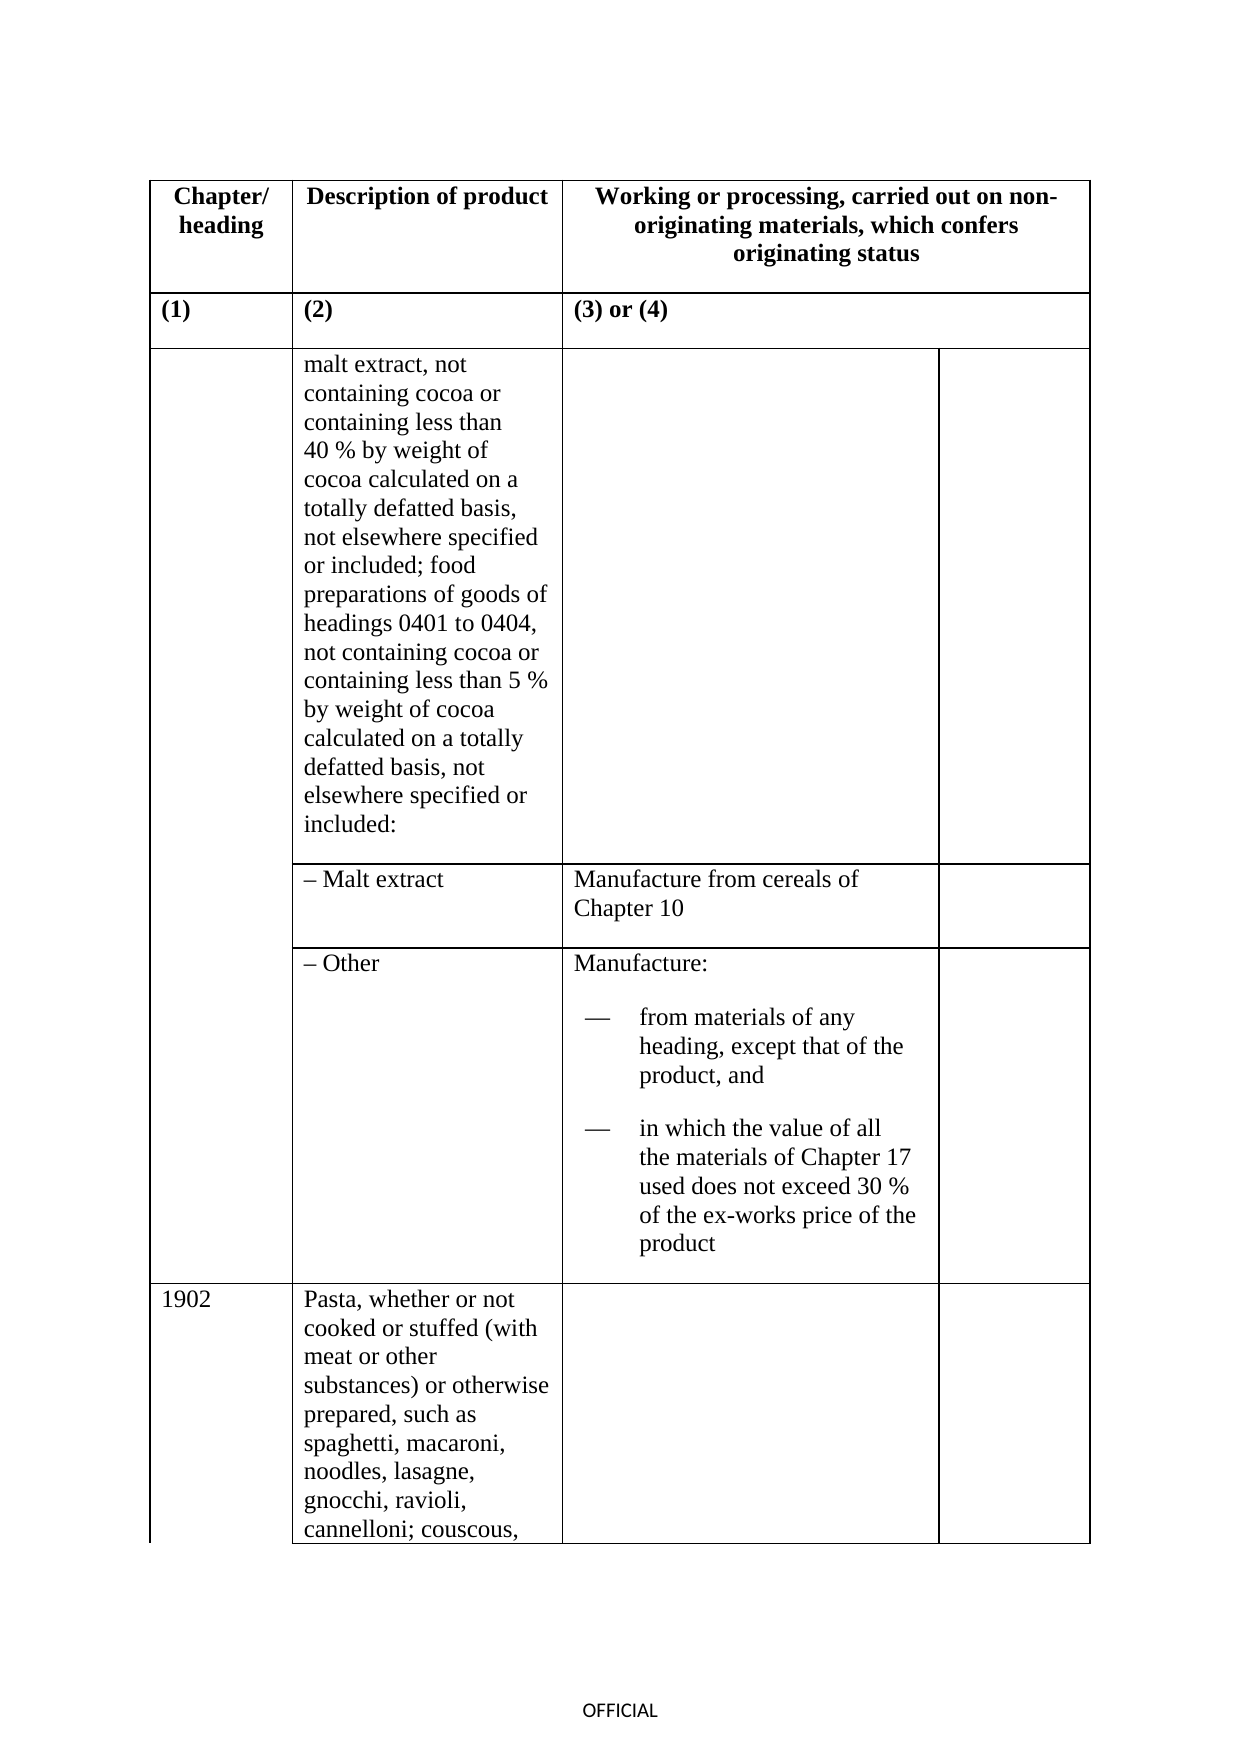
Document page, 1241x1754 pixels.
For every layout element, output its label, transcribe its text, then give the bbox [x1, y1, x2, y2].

table_cell (3) or (4) [563, 294, 1089, 348]
table_header — [574, 1002, 628, 1113]
table_cell [940, 949, 1089, 1282]
table_cell [563, 349, 938, 863]
table_cell Manufacture from cereals of Chapter 10 [563, 865, 938, 947]
table_cell – Other [293, 949, 562, 1282]
table_header from materials of any heading, except that of the product, and [628, 1002, 928, 1113]
table_cell [151, 947, 292, 1282]
table_cell 1902 [151, 1284, 292, 1543]
table_cell [563, 1284, 938, 1543]
table_header Chapter/ heading [151, 181, 292, 292]
table_header Working or processing, carried out on non-originating materials, which confers originating status [563, 181, 1089, 292]
table_cell [151, 349, 292, 863]
table_cell Manufacture: [563, 949, 938, 1282]
table_cell [940, 1284, 1089, 1543]
table_cell [940, 349, 1089, 863]
table_cell malt extract, not containing cocoa or containing less than 40 % by weight of cocoa calculated on a totally defatted basis, not elsewhere specified or included; food preparations of goods of headings 0401 to 0404, not containing cocoa or containing less than 5 % by weight of cocoa calculated on a totally defatted basis, not elsewhere specified or included: [293, 349, 562, 863]
table_cell in which the value of all the materials of Chapter 17 used does not exceed 30 % of the ex-works price of the product [628, 1114, 928, 1282]
table_cell — [574, 1114, 628, 1282]
table_cell [940, 865, 1089, 947]
table_cell – Malt extract [293, 865, 562, 947]
table_cell (2) [293, 294, 562, 348]
table_header Description of product [293, 181, 562, 292]
table_cell Pasta, whether or not cooked or stuffed (with meat or other substances) or otherwise prepared, such as spaghetti, macaroni, noodles, lasagne, gnocchi, ravioli, cannelloni; couscous, [293, 1284, 562, 1543]
table_cell (1) [151, 294, 292, 348]
table_cell [151, 863, 292, 947]
